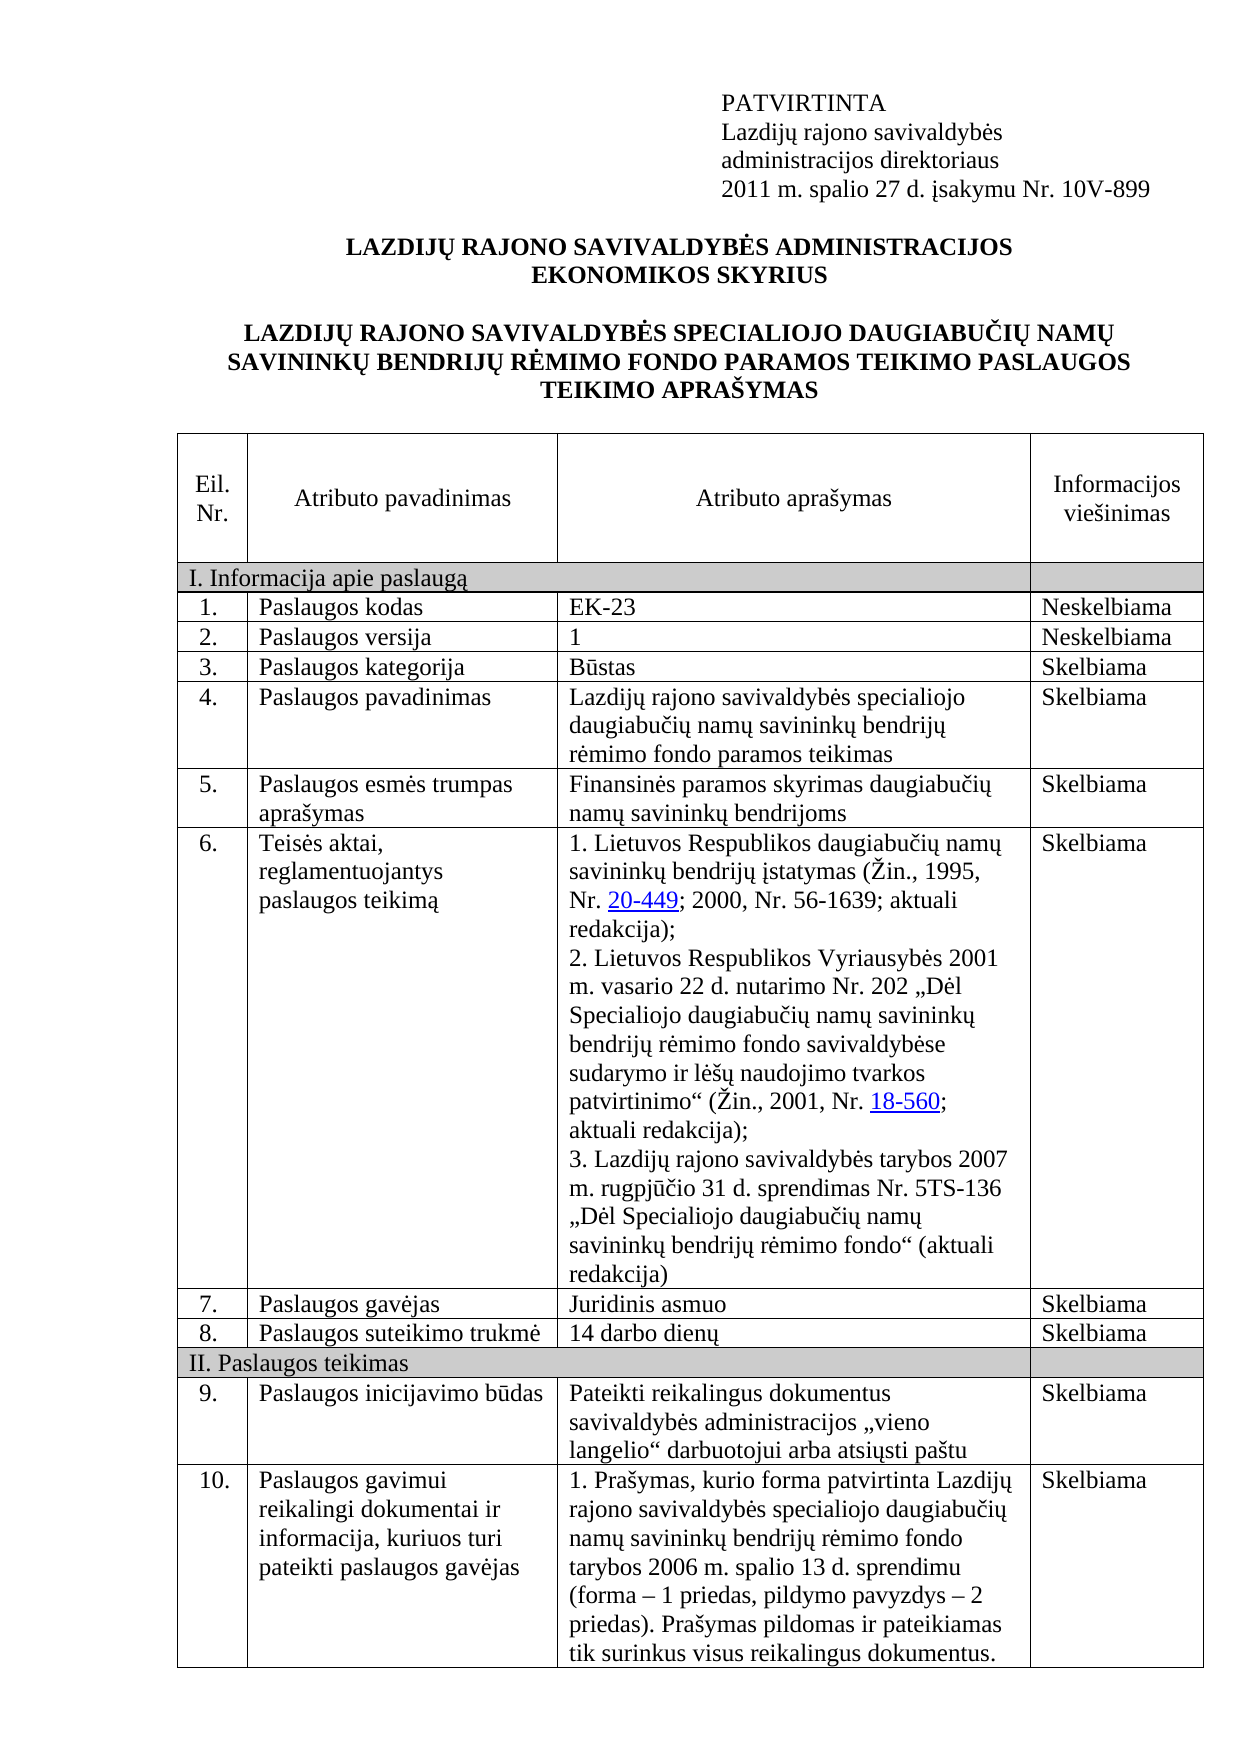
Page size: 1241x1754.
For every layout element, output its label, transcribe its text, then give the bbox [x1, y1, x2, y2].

table_cell Paslaugos pavadinimas [248, 682, 557, 768]
table_cell Skelbiama [1031, 1289, 1203, 1317]
text LAZDIJŲ RAJONO SAVIVALDYBĖS ADMINISTRACIJOS [177, 232, 1181, 260]
table_cell 10. [178, 1465, 247, 1667]
table_cell Neskelbiama [1031, 622, 1203, 651]
text 2011 m. spalio 27 d. įsakymu Nr. 10V-899 [177, 174, 1181, 203]
table_cell 1. Prašymas, kurio forma patvirtinta Lazdijų rajono savivaldybės specialiojo daugiabučių namų savininkų bendrijų rėmimo fondo tarybos 2006 m. spalio 13 d. sprendimu (forma – 1 priedas, pildymo pavyzdys – 2 priedas). Prašymas pildomas ir pateikiamas tik surinkus visus reikalingus dokumentus. [558, 1465, 1030, 1667]
table_cell Lazdijų rajono savivaldybės specialiojo daugiabučių namų savininkų bendrijų rėmimo fondo paramos teikimas [558, 682, 1030, 768]
table_cell 8. [178, 1319, 247, 1347]
table_header Atributo aprašymas [558, 434, 1030, 562]
table_cell 3. [178, 652, 247, 681]
table_cell Skelbiama [1031, 1378, 1203, 1464]
table_cell Paslaugos suteikimo trukmė [248, 1319, 557, 1347]
table_header Atributo pavadinimas [248, 434, 557, 562]
text LAZDIJŲ RAJONO SAVIVALDYBĖS SPECIALIOJO DAUGIABUČIŲ NAMŲ SAVININKŲ BENDRIJŲ RĖMIMO FONDO PARAMOS TEIKIMO PASLAUGOS TEIKIMO APRAŠYMAS [177, 318, 1181, 404]
table_cell 1. [178, 593, 247, 621]
table_cell 14 darbo dienų [558, 1319, 1030, 1347]
table_cell II. Paslaugos teikimas [178, 1348, 1030, 1377]
table_cell I. Informacija apie paslaugą [178, 563, 1030, 591]
text PATVIRTINTA [177, 88, 1181, 117]
table_cell 5. [178, 769, 247, 827]
table_cell Būstas [558, 652, 1030, 681]
table_cell [1031, 563, 1203, 591]
table_cell Paslaugos inicijavimo būdas [248, 1378, 557, 1464]
table_cell Paslaugos gavėjas [248, 1289, 557, 1317]
text Lazdijų rajono savivaldybės [177, 117, 1181, 145]
table_cell Skelbiama [1031, 682, 1203, 768]
table_cell 7. [178, 1289, 247, 1317]
table_cell Paslaugos esmės trumpas aprašymas [248, 769, 557, 827]
table_cell 9. [178, 1378, 247, 1464]
text EKONOMIKOS SKYRIUS [177, 260, 1181, 289]
table_cell [1031, 1348, 1203, 1377]
table_cell Pateikti reikalingus dokumentus savivaldybės administracijos „vieno langelio“ darbuotojui arba atsiųsti paštu [558, 1378, 1030, 1464]
table_header Informacijos viešinimas [1031, 434, 1203, 562]
table_cell Teisės aktai, reglamentuojantys paslaugos teikimą [248, 828, 557, 1288]
table_cell 2. [178, 622, 247, 651]
table_cell Neskelbiama [1031, 593, 1203, 621]
table_cell Juridinis asmuo [558, 1289, 1030, 1317]
table_cell Skelbiama [1031, 828, 1203, 1288]
table_cell Paslaugos gavimui reikalingi dokumentai ir informacija, kuriuos turi pateikti paslaugos gavėjas [248, 1465, 557, 1667]
table_cell 6. [178, 828, 247, 1288]
table_cell Skelbiama [1031, 652, 1203, 681]
table_header Eil. Nr. [178, 434, 247, 562]
table_cell Skelbiama [1031, 1319, 1203, 1347]
table_cell Finansinės paramos skyrimas daugiabučių namų savininkų bendrijoms [558, 769, 1030, 827]
table_cell Paslaugos kategorija [248, 652, 557, 681]
table_cell EK-23 [558, 593, 1030, 621]
table_cell 1 [558, 622, 1030, 651]
text administracijos direktoriaus [177, 145, 1181, 174]
table_cell 4. [178, 682, 247, 768]
table_cell 1. Lietuvos Respublikos daugiabučių namų savininkų bendrijų įstatymas (Žin., 1995, Nr. 20-449; 2000, Nr. 56-1639; aktuali redakcija); 2. Lietuvos Respublikos Vyriausybės 2001 m. vasario 22 d. nutarimo Nr. 202 „Dėl Specialiojo daugiabučių namų savininkų bendrijų rėmimo fondo savivaldybėse sudarymo ir lėšų naudojimo tvarkos patvirtinimo“ (Žin., 2001, Nr. 18-560; aktuali redakcija); 3. Lazdijų rajono savivaldybės tarybos 2007 m. rugpjūčio 31 d. sprendimas Nr. 5TS-136 „Dėl Specialiojo daugiabučių namų savininkų bendrijų rėmimo fondo“ (aktuali redakcija) [558, 828, 1030, 1288]
table_cell Paslaugos kodas [248, 593, 557, 621]
table_cell Skelbiama [1031, 769, 1203, 827]
table_cell Paslaugos versija [248, 622, 557, 651]
table_cell Skelbiama [1031, 1465, 1203, 1667]
